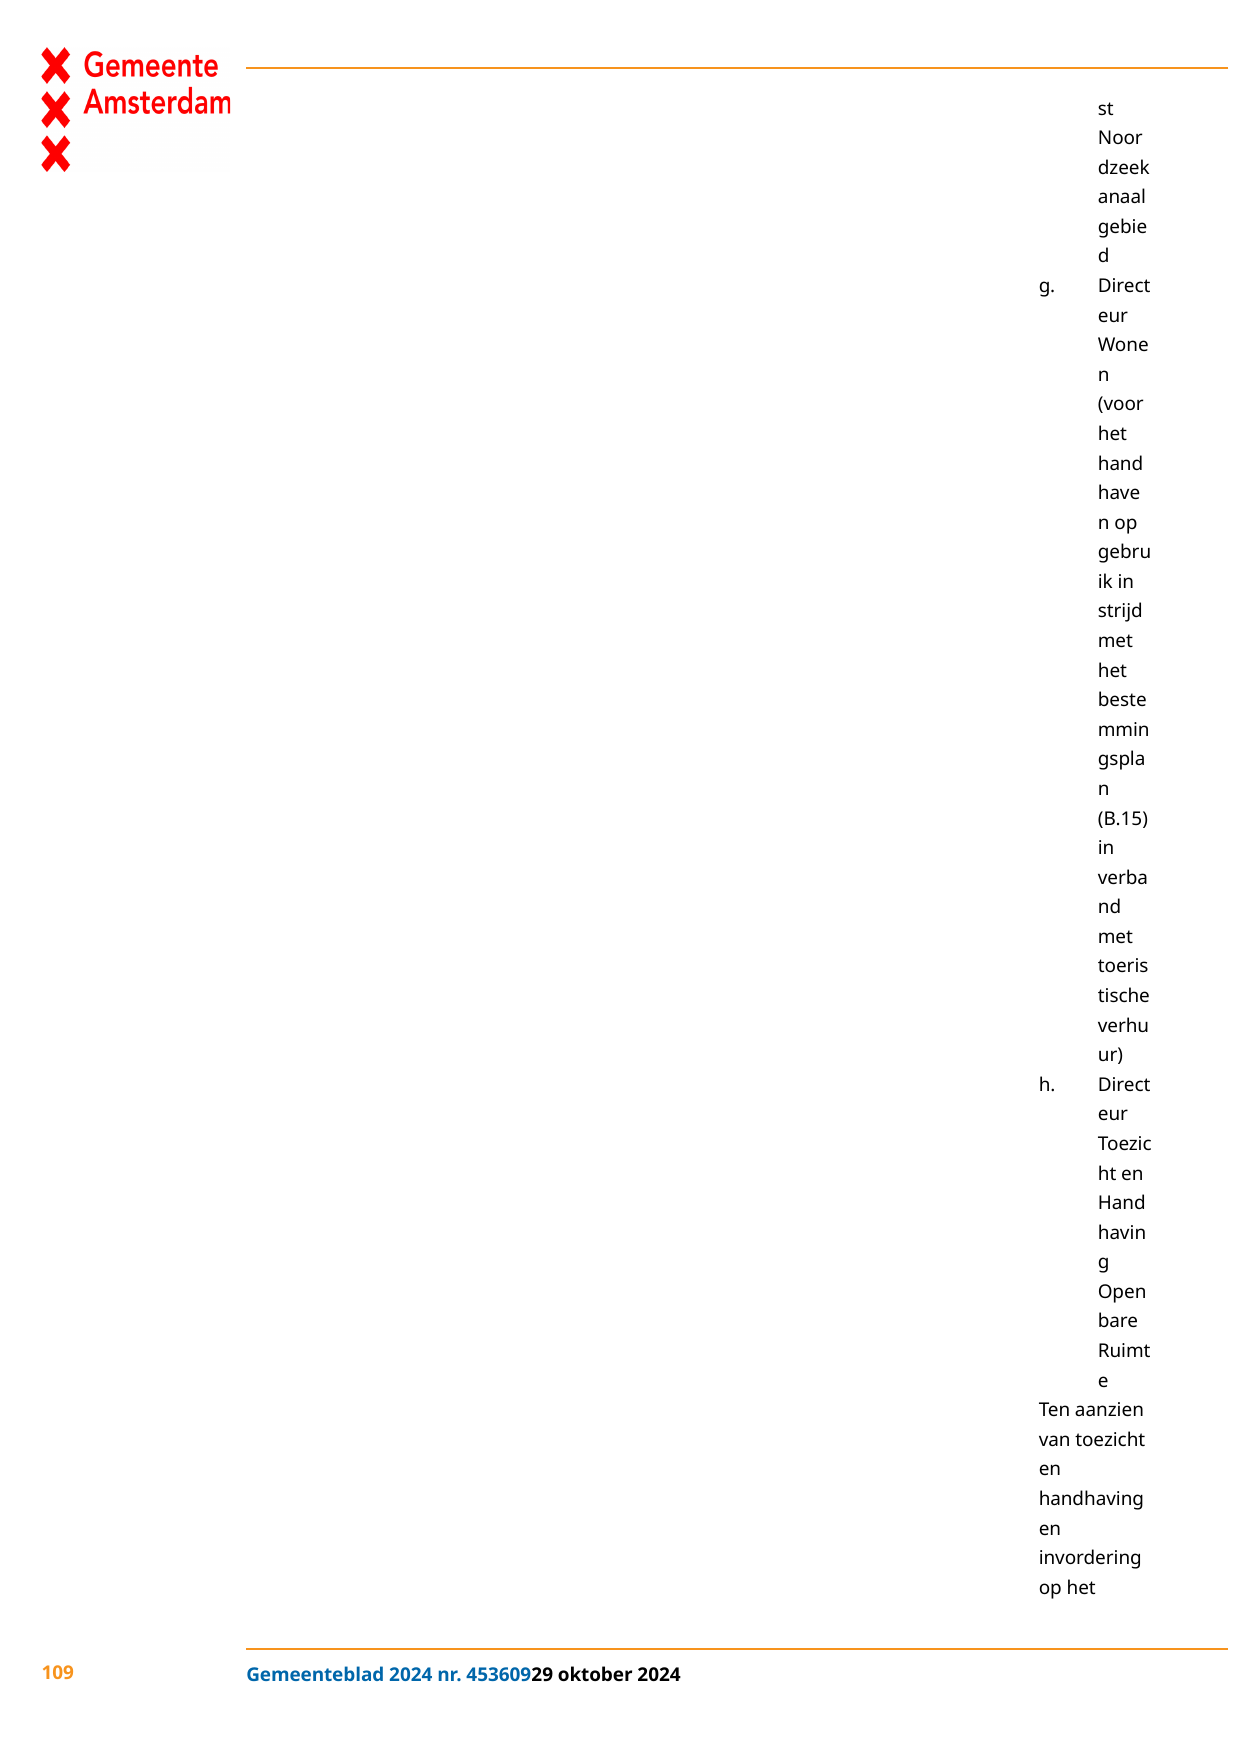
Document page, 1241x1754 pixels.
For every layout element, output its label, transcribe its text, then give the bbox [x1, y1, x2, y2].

table_cell [474, 95, 587, 1600]
table_cell [248, 95, 361, 1600]
table_cell [361, 95, 474, 1600]
picture [41, 47, 231, 172]
table_cell [813, 95, 926, 1600]
table_cell [700, 95, 813, 1600]
table_cell st Noordzeekanaalgebied Directeur Wonen (voor het handhaven op gebruik in strijd met het bestemmingsplan (B.15) in verband met toeristische verhuur) Directeur Toezicht en Handhaving Openbare Ruimte Ten aanzien van toezicht en handhaving en invordering op het [1039, 95, 1152, 1600]
table_cell [587, 95, 700, 1600]
table_cell [926, 95, 1038, 1600]
